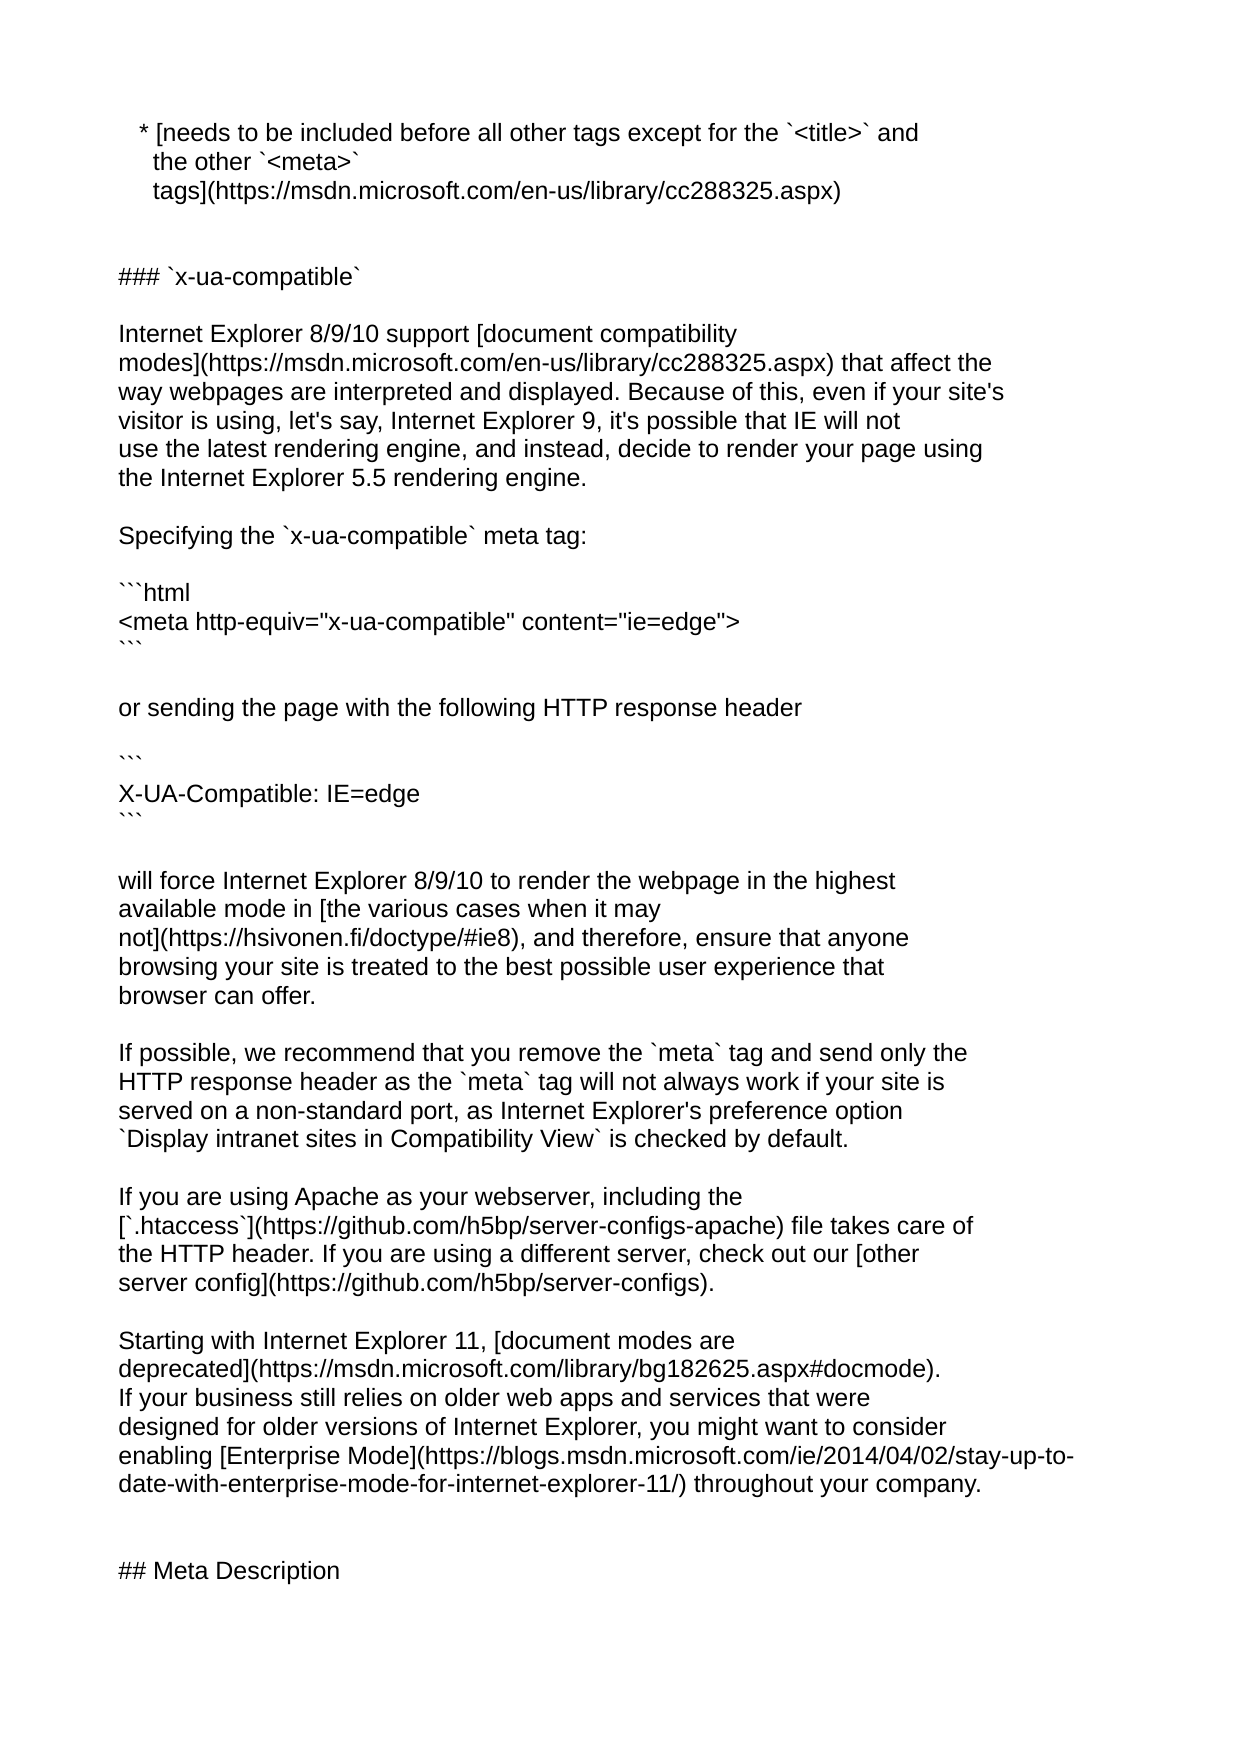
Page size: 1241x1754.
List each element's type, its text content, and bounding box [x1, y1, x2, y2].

text * [needs to be included before all other tags except for the `<title>` and the other `<meta>` tags](https://msdn.microsoft.com/en-us/library/cc288325.aspx) ### `x-ua-compatible` Internet Explorer 8/9/10 support [document compatibility modes](https://msdn.microsoft.com/en-us/library/cc288325.aspx) that affect the way webpages are interpreted and displayed. Because of this, even if your site's visitor is using, let's say, Internet Explorer 9, it's possible that IE will not use the latest rendering engine, and instead, decide to render your page using the Internet Explorer 5.5 rendering engine. Specifying the `x-ua-compatible` meta tag: ```html <meta http-equiv="x-ua-compatible" content="ie=edge"> ``` or sending the page with the following HTTP response header ``` X-UA-Compatible: IE=edge ``` will force Internet Explorer 8/9/10 to render the webpage in the highest available mode in [the various cases when it may not](https://hsivonen.fi/doctype/#ie8), and therefore, ensure that anyone browsing your site is treated to the best possible user experience that browser can offer. If possible, we recommend that you remove the `meta` tag and send only the HTTP response header as the `meta` tag will not always work if your site is served on a non-standard port, as Internet Explorer's preference option `Display intranet sites in Compatibility View` is checked by default. If you are using Apache as your webserver, including the [`.htaccess`](https://github.com/h5bp/server-configs-apache) file takes care of the HTTP header. If you are using a different server, check out our [other server config](https://github.com/h5bp/server-configs). Starting with Internet Explorer 11, [document modes are deprecated](https://msdn.microsoft.com/library/bg182625.aspx#docmode). If your business still relies on older web apps and services that were designed for older versions of Internet Explorer, you might want to consider enabling [Enterprise Mode](https://blogs.msdn.microsoft.com/ie/2014/04/02/stay-up-to-date-with-enterprise-mode-for-internet-explorer-11/) throughout your company. ## Meta Description [118, 118, 1122, 1613]
